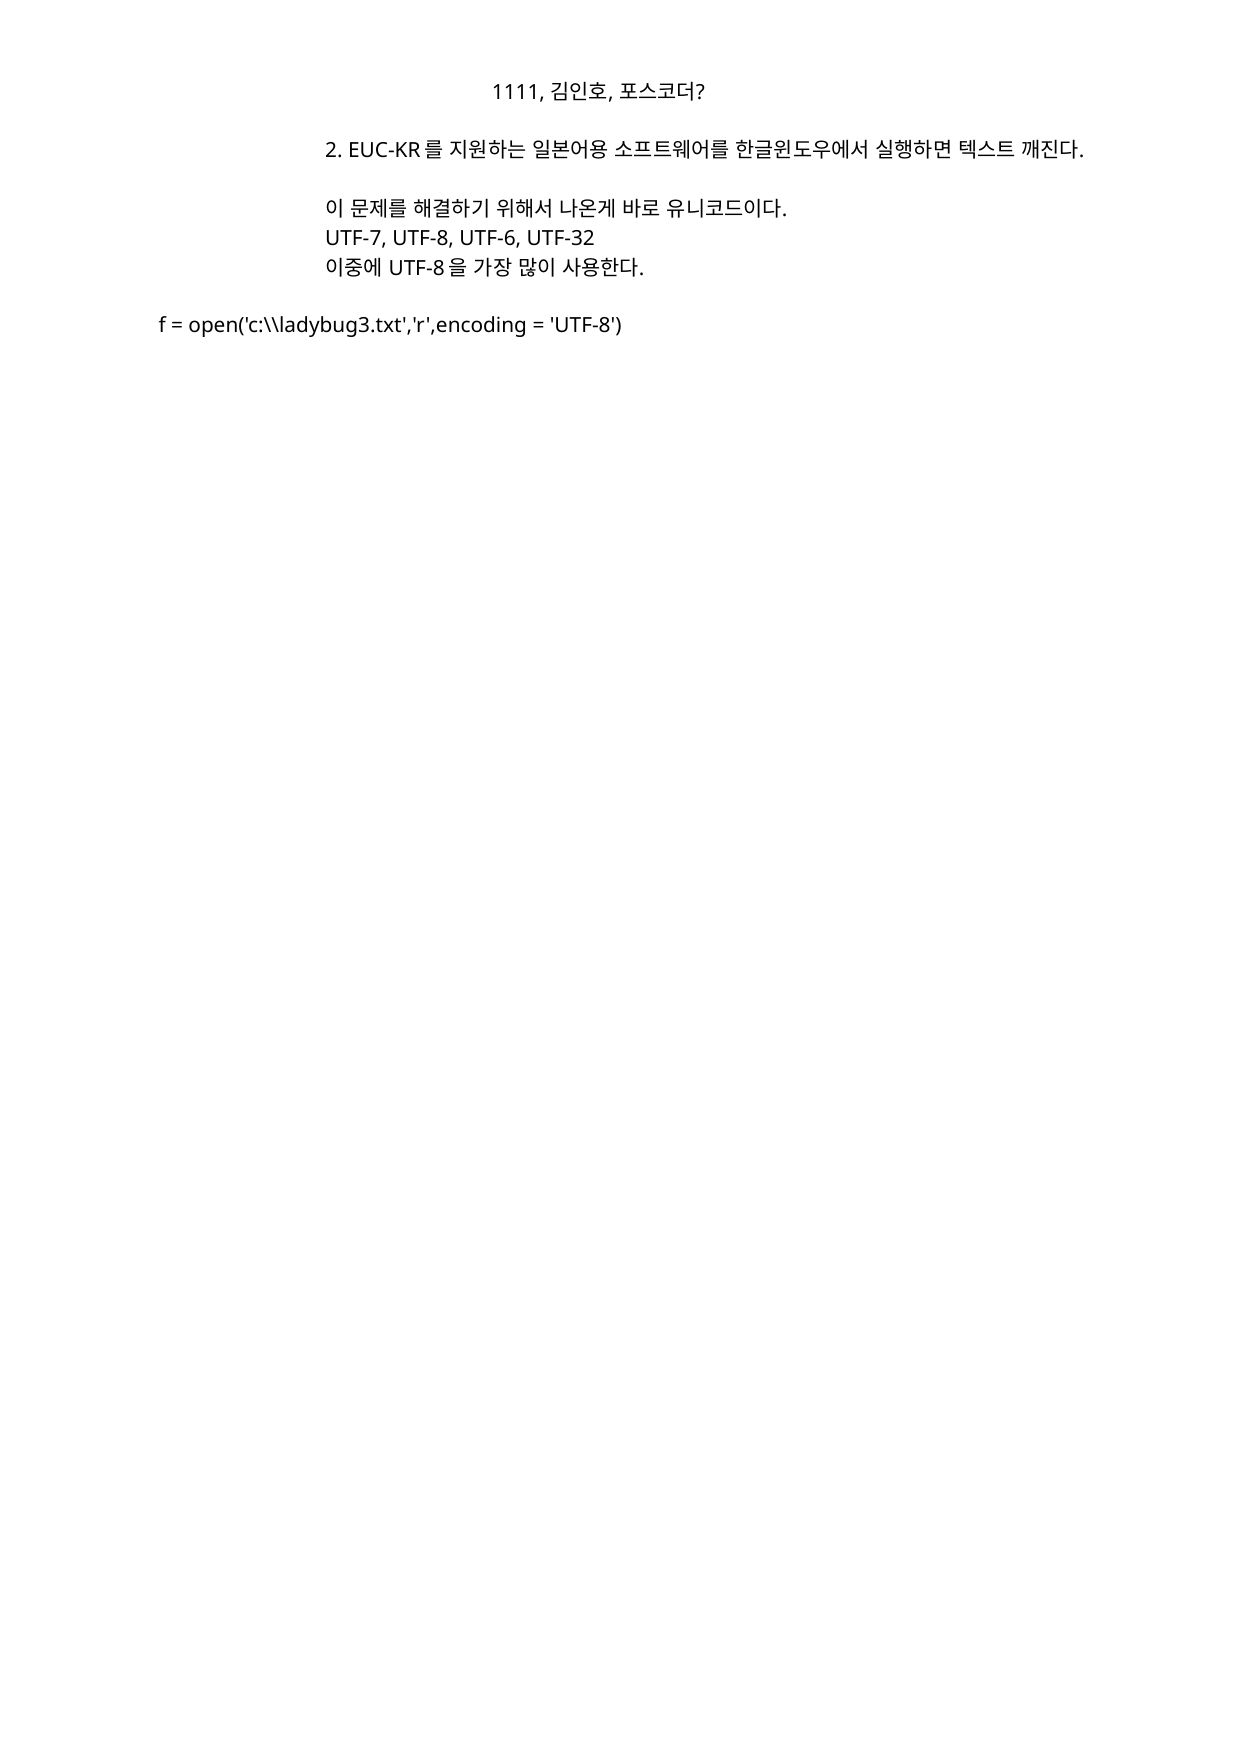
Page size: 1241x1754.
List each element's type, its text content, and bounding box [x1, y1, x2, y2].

text f = open('c:\\ladybug3.txt','r',encoding = 'UTF-8') [75, 310, 1165, 338]
text 2. EUC-KR를 지원하는 일본어용 소프트웨어를 한글윈도우에서 실행하면 텍스트 깨진다. [75, 134, 1165, 164]
text 이중에 UTF-8을 가장 많이 사용한다. [75, 251, 1165, 282]
text UTF-7, UTF-8, UTF-6, UTF-32 [75, 223, 1165, 251]
text 1111, 김인호, 포스코더? [75, 75, 1165, 105]
text 이 문제를 해결하기 위해서 나온게 바로 유니코드이다. [75, 192, 1165, 223]
